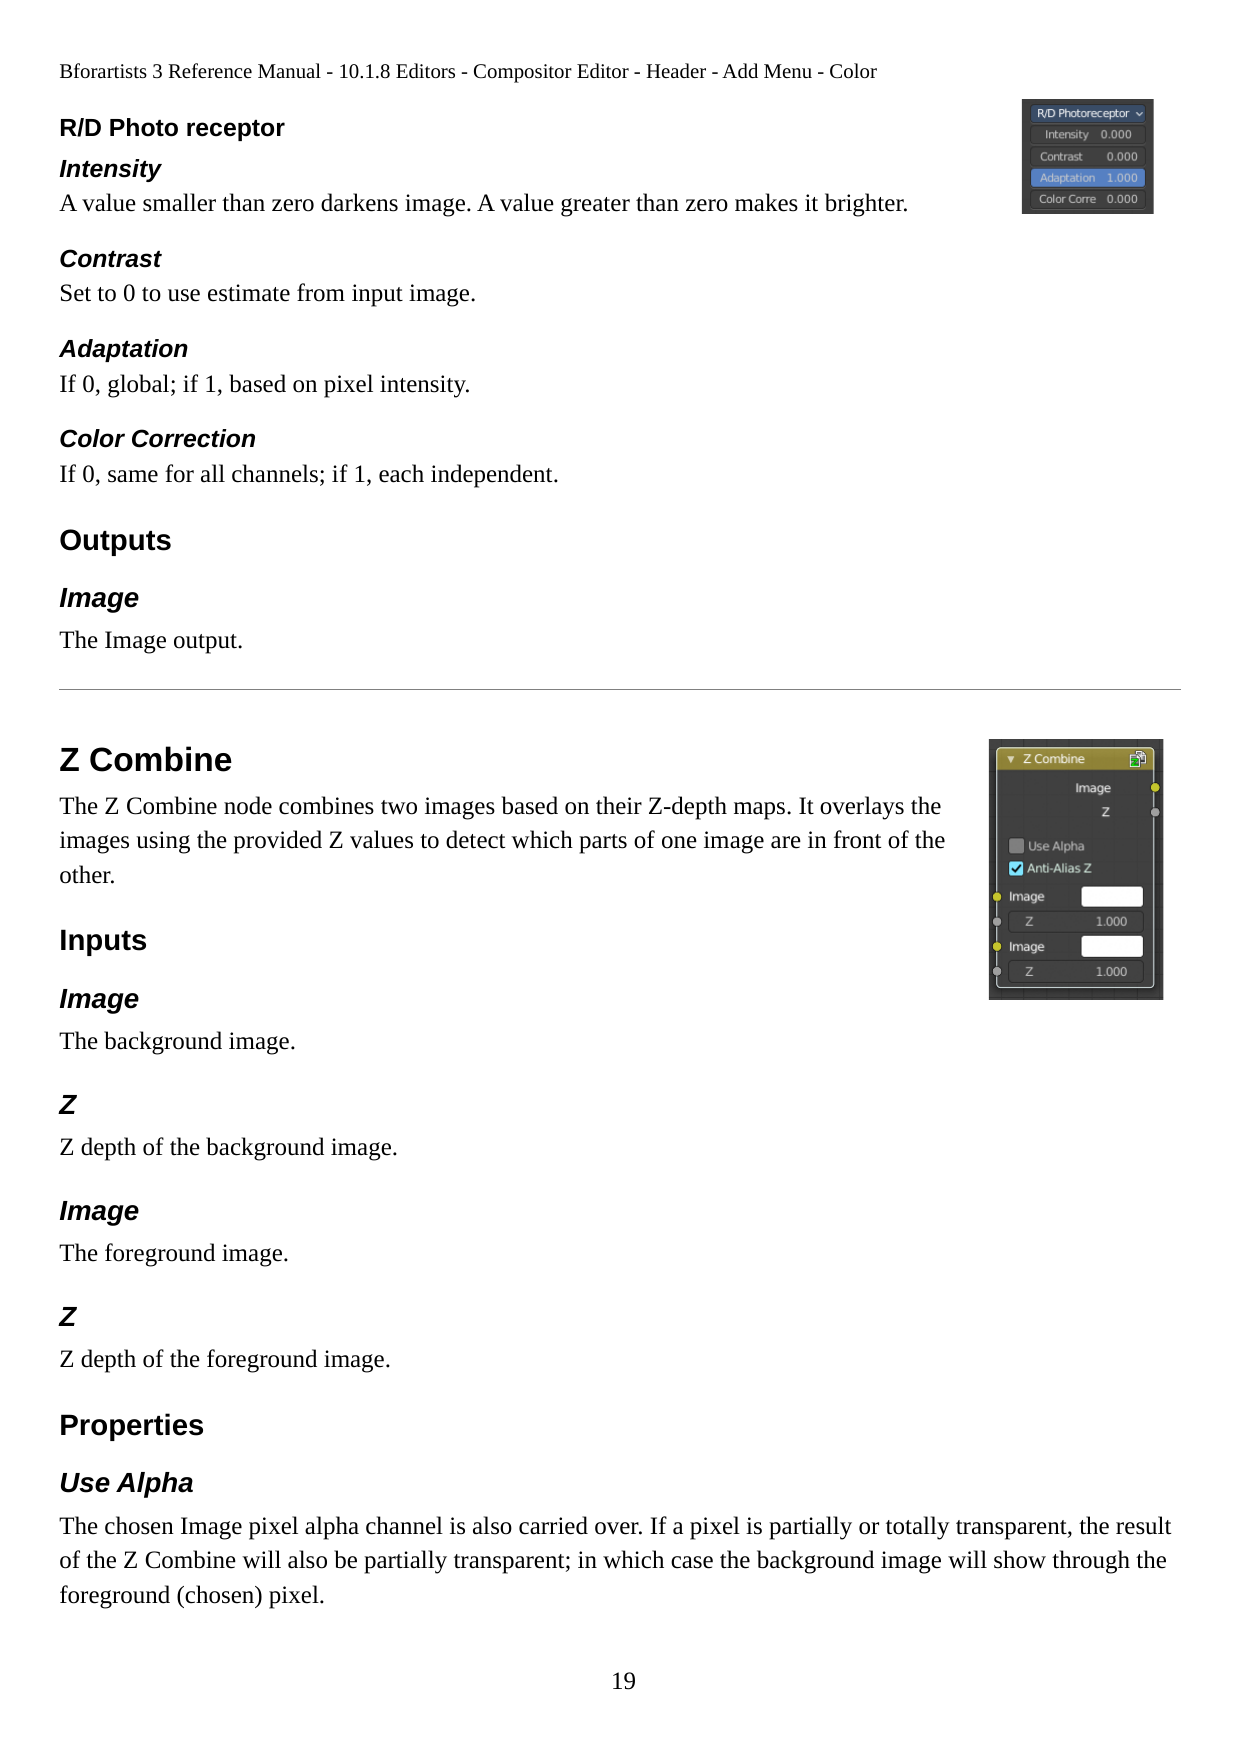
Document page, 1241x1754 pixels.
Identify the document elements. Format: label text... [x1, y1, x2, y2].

subtitle [1164, 739, 1181, 778]
subtitle Inputs [59, 923, 988, 957]
subtitle R/D Photo receptor [59, 113, 1021, 141]
subtitle [1164, 923, 1181, 957]
subtitle Image [59, 581, 1181, 613]
subtitle Intensity [59, 154, 1021, 182]
subtitle Image [59, 982, 1181, 1014]
picture [1021, 99, 1154, 214]
subtitle Properties [59, 1408, 1181, 1442]
subtitle Outputs [59, 522, 1181, 556]
subtitle [1154, 113, 1181, 141]
subtitle Z Combine [59, 739, 988, 778]
text If 0, global; if 1, based on pixel intensity. [59, 369, 1181, 397]
subtitle Z [59, 1088, 1181, 1120]
text The foreground image. [59, 1238, 1181, 1267]
subtitle Contrast [59, 244, 1181, 272]
subtitle Use Alpha [59, 1467, 1181, 1498]
text Z depth of the background image. [59, 1132, 1181, 1161]
subtitle Z [59, 1300, 1181, 1332]
text Set to 0 to use estimate from input image. [59, 278, 1181, 307]
text The Z Combine node combines two images based on their Z-depth maps. It overlays the images using the provided Z values to detect which parts of one image are in front of the other. [59, 791, 988, 888]
text The background image. [59, 1026, 1181, 1055]
picture [988, 739, 1164, 1000]
subtitle Image [59, 1194, 1181, 1226]
text If 0, same for all channels; if 1, each independent. [59, 459, 1181, 487]
subtitle Adaptation [59, 334, 1181, 362]
subtitle [1154, 154, 1181, 182]
text A value smaller than zero darkens image. A value greater than zero makes it brighter. [59, 188, 1181, 217]
subtitle Color Correction [59, 424, 1181, 452]
text The chosen Image pixel alpha channel is also carried over. If a pixel is partially or totally transparent, the result of the Z Combine will also be partially transparent; in which case the background image will show through the foreground (chosen) pixel. [59, 1511, 1181, 1609]
text The Image output. [59, 626, 1181, 654]
text Z depth of the foreground image. [59, 1344, 1181, 1373]
